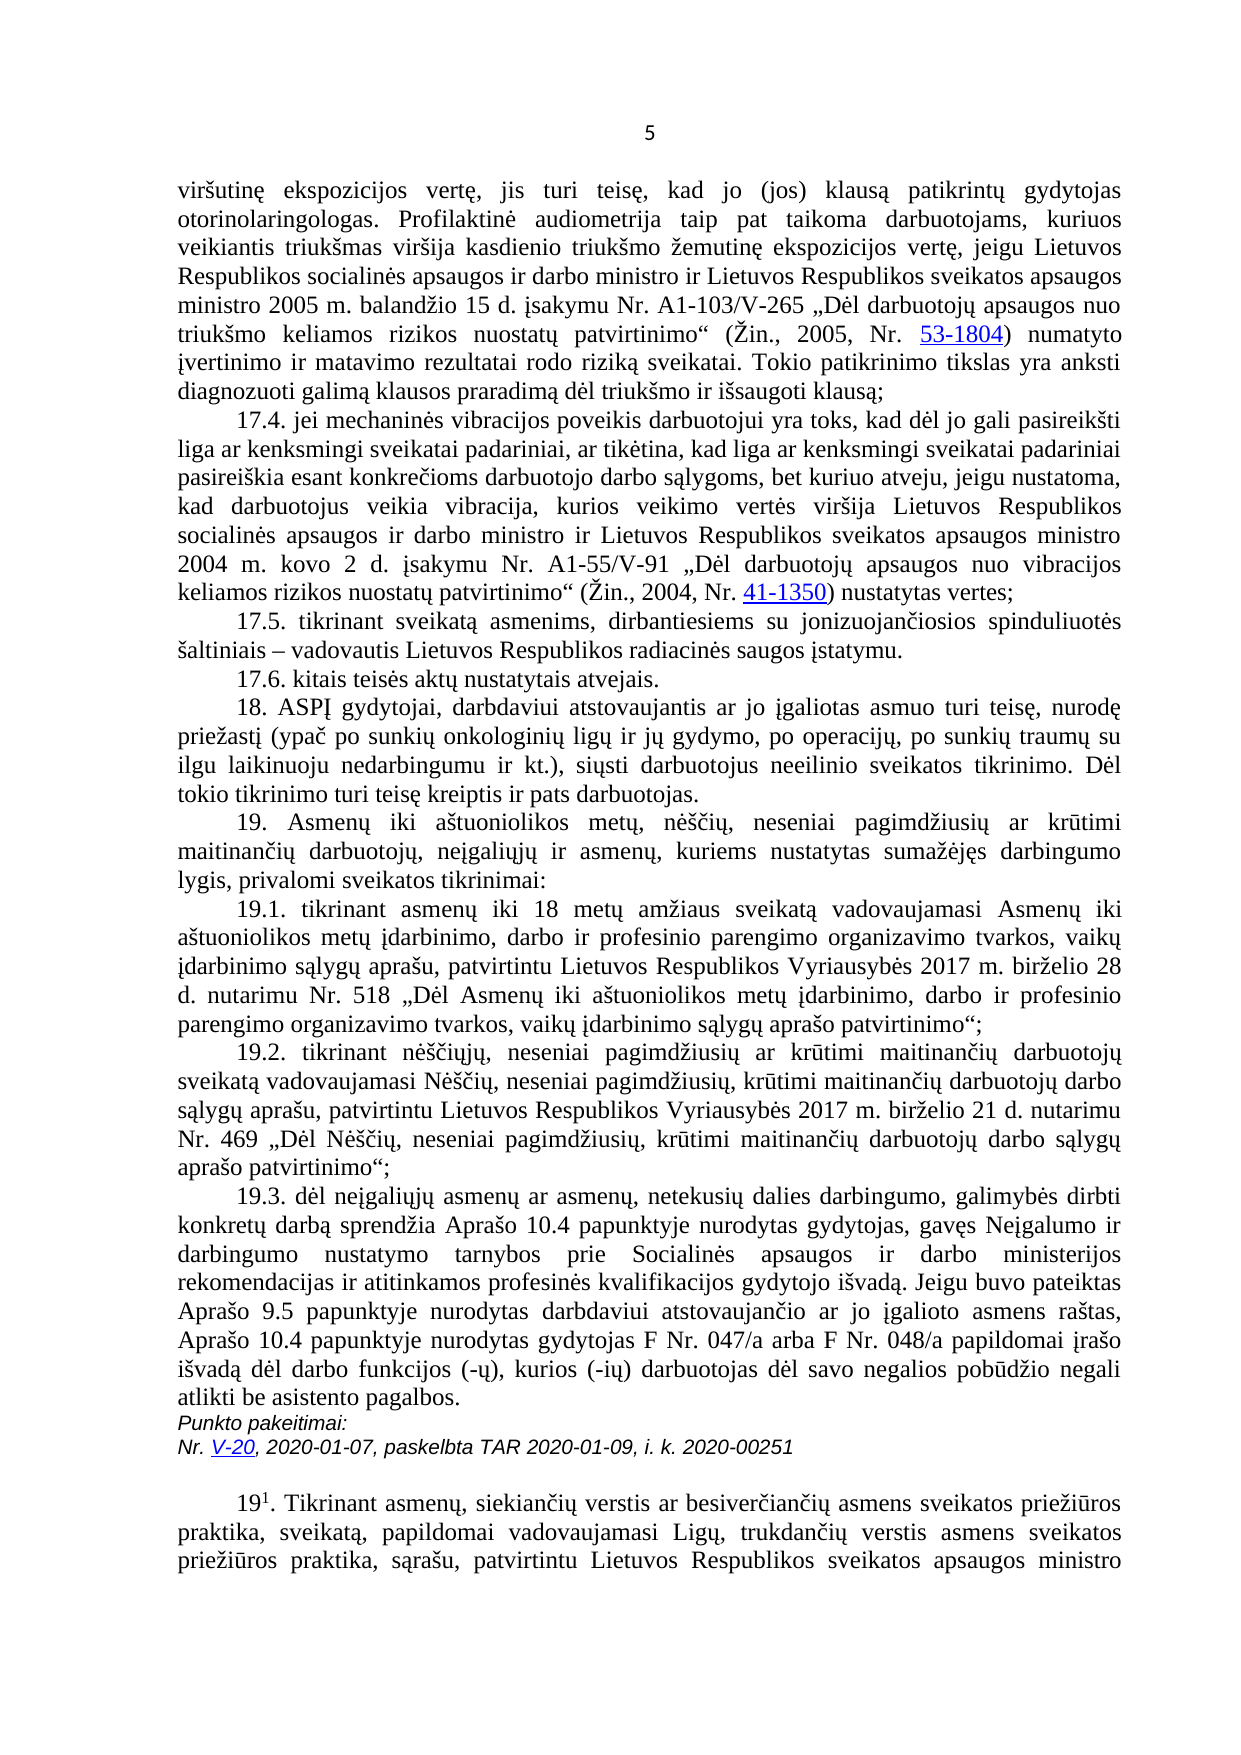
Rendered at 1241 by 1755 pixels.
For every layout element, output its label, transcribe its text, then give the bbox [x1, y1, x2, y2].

text Nr. V-20, 2020-01-07, paskelbta TAR 2020-01-09, i. k. 2020-00251 [177, 1435, 1122, 1459]
text 19.1. tikrinant asmenų iki 18 metų amžiaus sveikatą vadovaujamasi Asmenų iki aštuoniolikos metų įdarbinimo, darbo ir profesinio parengimo organizavimo tvarkos, vaikų įdarbinimo sąlygų aprašu, patvirtintu Lietuvos Respublikos Vyriausybės 2017 m. birželio 28 d. nutarimu Nr. 518 „Dėl Asmenų iki aštuoniolikos metų įdarbinimo, darbo ir profesinio parengimo organizavimo tvarkos, vaikų įdarbinimo sąlygų aprašo patvirtinimo“; [177, 894, 1122, 1037]
text 191. Tikrinant asmenų, siekiančių verstis ar besiverčiančių asmens sveikatos priežiūros praktika, sveikatą, papildomai vadovaujamasi Ligų, trukdančių verstis asmens sveikatos priežiūros praktika, sąrašu, patvirtintu Lietuvos Respublikos sveikatos apsaugos ministro [177, 1488, 1122, 1574]
text 19. Asmenų iki aštuoniolikos metų, nėščių, neseniai pagimdžiusių ar krūtimi maitinančių darbuotojų, neįgaliųjų ir asmenų, kuriems nustatytas sumažėjęs darbingumo lygis, privalomi sveikatos tikrinimai: [177, 807, 1122, 894]
text 17.6. kitais teisės aktų nustatytais atvejais. [177, 664, 1122, 692]
text 17.4. jei mechaninės vibracijos poveikis darbuotojui yra toks, kad dėl jo gali pasireikšti liga ar kenksmingi sveikatai padariniai, ar tikėtina, kad liga ar kenksmingi sveikatai padariniai pasireiškia esant konkrečioms darbuotojo darbo sąlygoms, bet kuriuo atveju, jeigu nustatoma, kad darbuotojus veikia vibracija, kurios veikimo vertės viršija Lietuvos Respublikos socialinės apsaugos ir darbo ministro ir Lietuvos Respublikos sveikatos apsaugos ministro 2004 m. kovo 2 d. įsakymu Nr. A1-55/V-91 „Dėl darbuotojų apsaugos nuo vibracijos keliamos rizikos nuostatų patvirtinimo“ (Žin., 2004, Nr. 41-1350) nustatytas vertes; [177, 405, 1122, 606]
text 19.2. tikrinant nėščiųjų, neseniai pagimdžiusių ar krūtimi maitinančių darbuotojų sveikatą vadovaujamasi Nėščių, neseniai pagimdžiusių, krūtimi maitinančių darbuotojų darbo sąlygų aprašu, patvirtintu Lietuvos Respublikos Vyriausybės 2017 m. birželio 21 d. nutarimu Nr. 469 „Dėl Nėščių, neseniai pagimdžiusių, krūtimi maitinančių darbuotojų darbo sąlygų aprašo patvirtinimo“; [177, 1037, 1122, 1181]
text 17.5. tikrinant sveikatą asmenims, dirbantiesiems su jonizuojančiosios spinduliuotės šaltiniais – vadovautis Lietuvos Respublikos radiacinės saugos įstatymu. [177, 606, 1122, 664]
text 18. ASPĮ gydytojai, darbdaviui atstovaujantis ar jo įgaliotas asmuo turi teisę, nurodę priežastį (ypač po sunkių onkologinių ligų ir jų gydymo, po operacijų, po sunkių traumų su ilgu laikinuoju nedarbingumu ir kt.), siųsti darbuotojus neeilinio sveikatos tikrinimo. Dėl tokio tikrinimo turi teisę kreiptis ir pats darbuotojas. [177, 692, 1122, 807]
text Punkto pakeitimai: [177, 1411, 1122, 1435]
text 19.3. dėl neįgaliųjų asmenų ar asmenų, netekusių dalies darbingumo, galimybės dirbti konkretų darbą sprendžia Aprašo 10.4 papunktyje nurodytas gydytojas, gavęs Neįgalumo ir darbingumo nustatymo tarnybos prie Socialinės apsaugos ir darbo ministerijos rekomendacijas ir atitinkamos profesinės kvalifikacijos gydytojo išvadą. Jeigu buvo pateiktas Aprašo 9.5 papunktyje nurodytas darbdaviui atstovaujančio ar jo įgalioto asmens raštas, Aprašo 10.4 papunktyje nurodytas gydytojas F Nr. 047/a arba F Nr. 048/a papildomai įrašo išvadą dėl darbo funkcijos (-ų), kurios (-ių) darbuotojas dėl savo negalios pobūdžio negali atlikti be asistento pagalbos. [177, 1181, 1122, 1411]
text viršutinę ekspozicijos vertę, jis turi teisę, kad jo (jos) klausą patikrintų gydytojas otorinolaringologas. Profilaktinė audiometrija taip pat taikoma darbuotojams, kuriuos veikiantis triukšmas viršija kasdienio triukšmo žemutinę ekspozicijos vertę, jeigu Lietuvos Respublikos socialinės apsaugos ir darbo ministro ir Lietuvos Respublikos sveikatos apsaugos ministro 2005 m. balandžio 15 d. įsakymu Nr. A1-103/V-265 „Dėl darbuotojų apsaugos nuo triukšmo keliamos rizikos nuostatų patvirtinimo“ (Žin., 2005, Nr. 53-1804) numatyto įvertinimo ir matavimo rezultatai rodo riziką sveikatai. Tokio patikrinimo tikslas yra anksti diagnozuoti galimą klausos praradimą dėl triukšmo ir išsaugoti klausą; [177, 175, 1122, 405]
